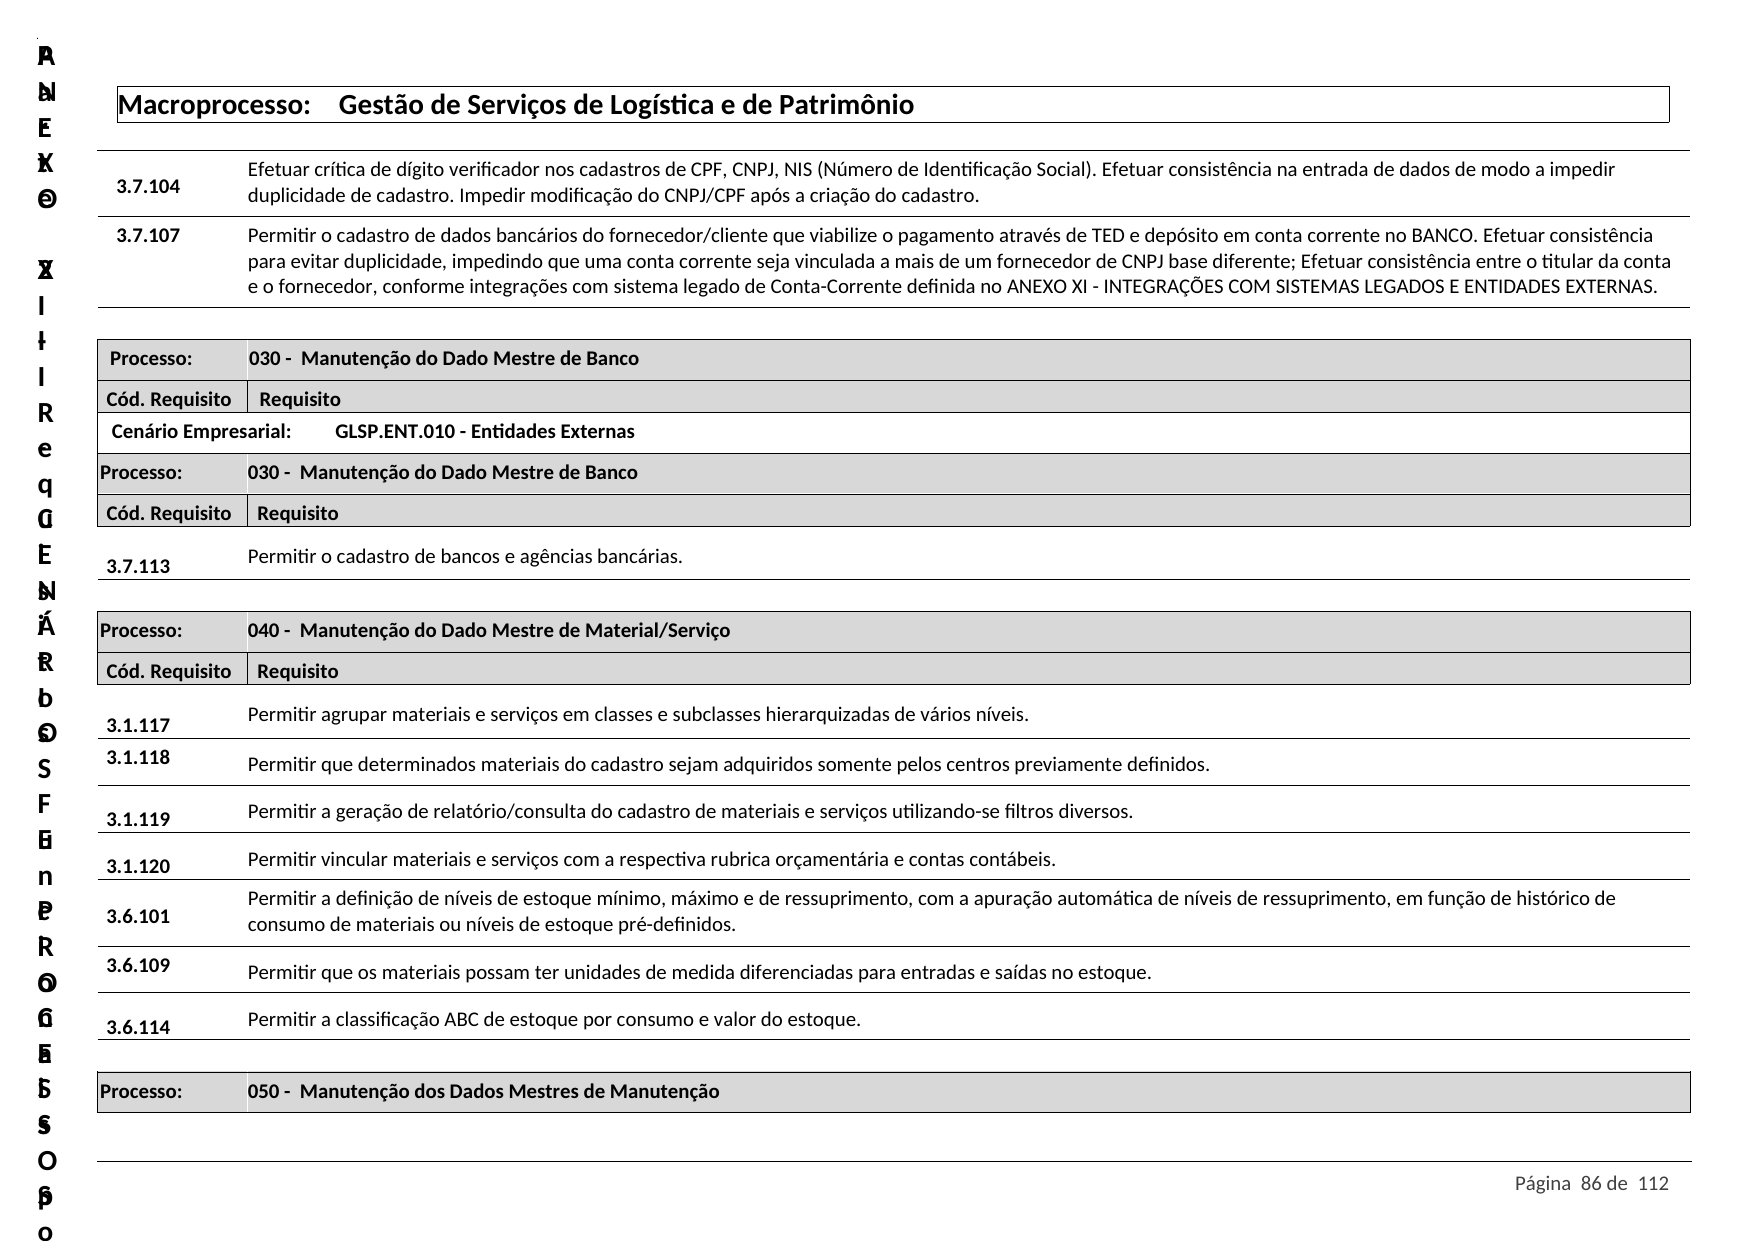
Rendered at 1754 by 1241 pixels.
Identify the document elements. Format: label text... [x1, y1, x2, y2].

table_cell GLSP.ENT.010 - Entidades Externas [335, 413, 1690, 453]
table_cell Permitir o cadastro de dados bancários do fornecedor/cliente que viabilize o pagamento através de TED e depósito em conta corrente no BANCO. Efetuar consistência para evitar duplicidade, impedindo que uma conta corrente seja vinculada a mais de um fornecedor de CNPJ base diferente; Efetuar consistência entre o titular da conta e o fornecedor, conforme integrações com sistema legado de Conta-Corrente definida no ANEXO XI - INTEGRAÇÕES COM SISTEMAS LEGADOS E ENTIDADES EXTERNAS. [248, 217, 1690, 307]
table_cell 3.1.117 [97, 685, 247, 737]
table_cell [97, 308, 247, 339]
table_cell Cód. Requisito [98, 653, 247, 684]
table_cell Processo: [98, 612, 247, 652]
table_cell 030 - Manutenção do Dado Mestre de Banco [248, 454, 1690, 493]
table_cell 3.1.120 [97, 833, 247, 879]
table_cell Permitir vincular materiais e serviços com a respectiva rubrica orçamentária e contas contábeis. [248, 833, 1690, 879]
table_cell 040 - Manutenção do Dado Mestre de Material/Serviço [248, 612, 1690, 652]
table_cell Requisito [248, 495, 1690, 526]
table_cell Requisito [248, 381, 1690, 412]
table_cell [97, 580, 247, 611]
table_cell 3.7.104 [97, 151, 247, 216]
table_cell Processo: [98, 340, 247, 380]
table_cell Permitir que determinados materiais do cadastro sejam adquiridos somente pelos centros previamente definidos. [248, 739, 1690, 784]
table_cell 3.7.107 [97, 217, 247, 307]
table_cell Requisito [248, 653, 1690, 684]
table_cell [97, 1040, 247, 1071]
table_cell 3.6.114 [97, 993, 247, 1039]
table_cell 030 - Manutenção do Dado Mestre de Banco [248, 340, 1690, 380]
table_cell Efetuar crítica de dígito verificador nos cadastros de CPF, CNPJ, NIS (Número de Identificação Social). Efetuar consistência na entrada de dados de modo a impedir duplicidade de cadastro. Impedir modificação do CNPJ/CPF após a criação do cadastro. [248, 151, 1690, 216]
table_cell Permitir a classificação ABC de estoque por consumo e valor do estoque. [248, 993, 1690, 1039]
table_cell Processo: [98, 1073, 247, 1112]
table_cell Cód. Requisito [98, 381, 247, 412]
table_cell 3.1.119 [97, 786, 247, 832]
table_cell Permitir a geração de relatório/consulta do cadastro de materiais e serviços utilizando-se filtros diversos. [248, 786, 1690, 832]
table_cell 3.6.109 [97, 947, 247, 992]
table_cell 3.1.118 [97, 739, 247, 784]
table_cell 3.6.101 [97, 880, 247, 946]
table_cell [248, 1040, 1690, 1071]
table_cell Permitir a definição de níveis de estoque mínimo, máximo e de ressuprimento, com a apuração automática de níveis de ressuprimento, em função de histórico de consumo de materiais ou níveis de estoque pré-definidos. [248, 880, 1690, 946]
table_cell Cenário Empresarial: [98, 413, 335, 453]
table_cell Permitir que os materiais possam ter unidades de medida diferenciadas para entradas e saídas no estoque. [248, 947, 1690, 992]
table_cell Permitir agrupar materiais e serviços em classes e subclasses hierarquizadas de vários níveis. [248, 685, 1690, 737]
table_cell Permitir o cadastro de bancos e agências bancárias. [248, 527, 1690, 579]
table_cell [248, 308, 1690, 339]
table_cell Processo: [98, 454, 247, 493]
table_cell Cód. Requisito [98, 495, 247, 526]
table_cell [248, 580, 1690, 611]
table_cell 3.7.113 [97, 527, 247, 579]
table_cell 050 - Manutenção dos Dados Mestres de Manutenção [248, 1073, 1690, 1112]
